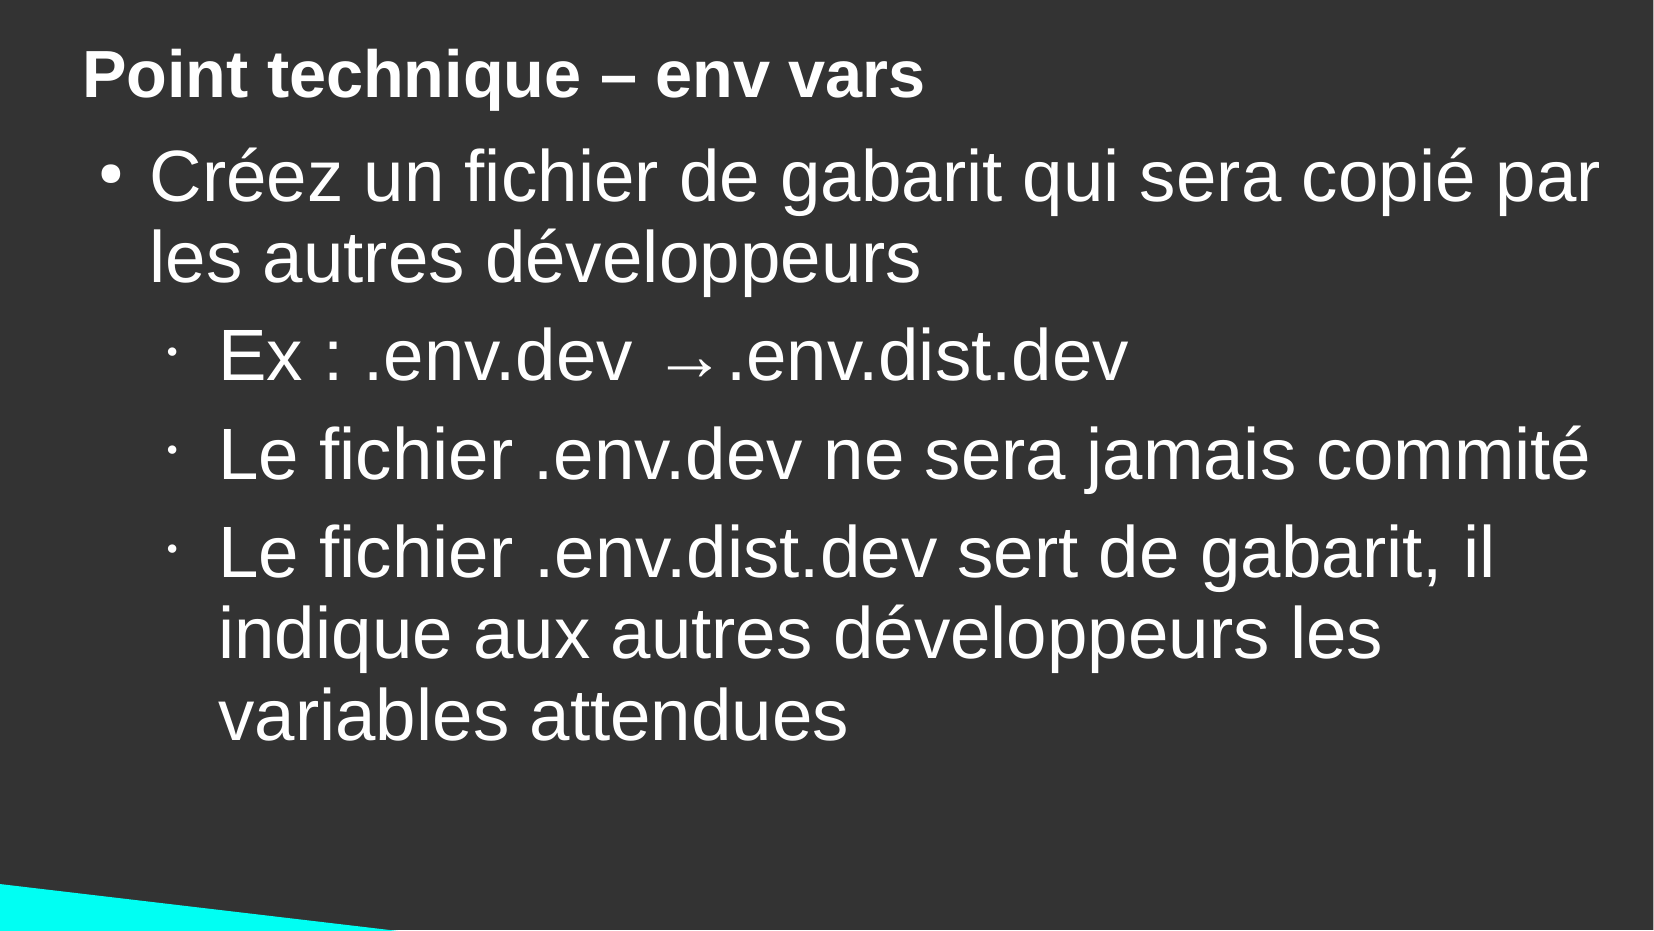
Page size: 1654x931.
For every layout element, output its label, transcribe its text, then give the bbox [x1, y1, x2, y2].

list Créez un fichier de gabarit qui sera copié par les autres développeurs Ex : .env.dev →.env.dist.dev Le fichier .env.dev ne sera jamais commité Le fichier .env.dist.dev sert de gabarit, il indique aux autres développeurs les variables attendues [80, 135, 1619, 768]
title Point technique – env vars [82, 37, 1571, 112]
text_box [0, 884, 399, 931]
